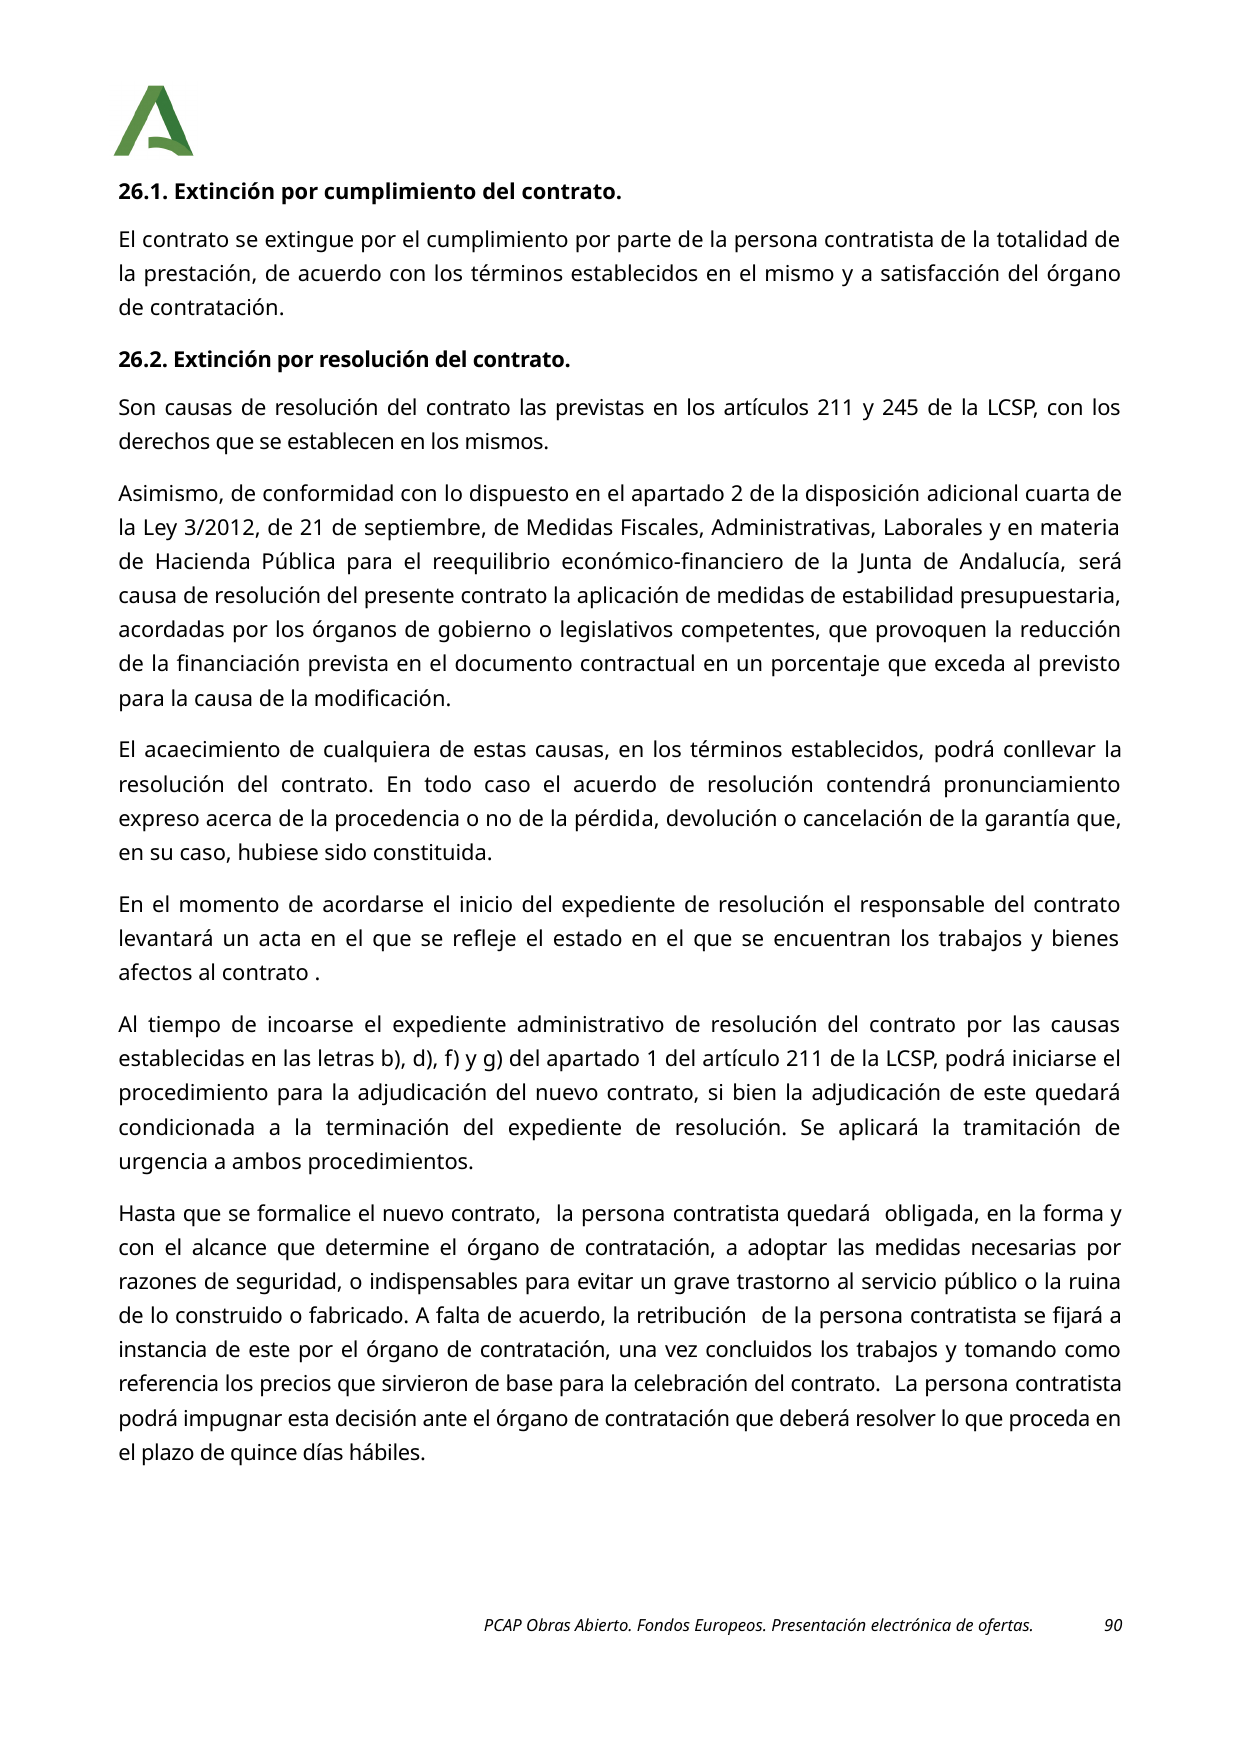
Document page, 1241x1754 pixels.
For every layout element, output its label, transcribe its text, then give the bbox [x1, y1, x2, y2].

subtitle 26.1. Extinción por cumplimiento del contrato. [118, 176, 1122, 206]
text Hasta que se formalice el nuevo contrato, la persona contratista quedará obligada, en la forma y con el alcance que determine el órgano de contratación, a adoptar las medidas necesarias por razones de seguridad, o indispensables para evitar un grave trastorno al servicio público o la ruina de lo construido o fabricado. A falta de acuerdo, la retribución de la persona contratista se fijará a instancia de este por el órgano de contratación, una vez concluidos los trabajos y tomando como referencia los precios que sirvieron de base para la celebración del contrato. La persona contratista podrá impugnar esta decisión ante el órgano de contratación que deberá resolver lo que proceda en el plazo de quince días hábiles. [118, 1198, 1122, 1467]
text Asimismo, de conformidad con lo dispuesto en el apartado 2 de la disposición adicional cuarta de la Ley 3/2012, de 21 de septiembre, de Medidas Fiscales, Administrativas, Laborales y en materia de Hacienda Pública para el reequilibrio económico-financiero de la Junta de Andalucía, será causa de resolución del presente contrato la aplicación de medidas de estabilidad presupuestaria, acordadas por los órganos de gobierno o legislativos competentes, que provoquen la reducción de la financiación prevista en el documento contractual en un porcentaje que exceda al previsto para la causa de la modificación. [118, 478, 1122, 712]
text El acaecimiento de cualquiera de estas causas, en los términos establecidos, podrá conllevar la resolución del contrato. En todo caso el acuerdo de resolución contendrá pronunciamiento expreso acerca de la procedencia o no de la pérdida, devolución o cancelación de la garantía que, en su caso, hubiese sido constituida. [118, 734, 1122, 867]
text En el momento de acordarse el inicio del expediente de resolución el responsable del contrato levantará un acta en el que se refleje el estado en el que se encuentran los trabajos y bienes afectos al contrato . [118, 889, 1122, 987]
text Al tiempo de incoarse el expediente administrativo de resolución del contrato por las causas establecidas en las letras b), d), f) y g) del apartado 1 del artículo 211 de la LCSP, podrá iniciarse el procedimiento para la adjudicación del nuevo contrato, si bien la adjudicación de este quedará condicionada a la terminación del expediente de resolución. Se aplicará la tramitación de urgencia a ambos procedimientos. [118, 1009, 1122, 1176]
text El contrato se extingue por el cumplimiento por parte de la persona contratista de la totalidad de la prestación, de acuerdo con los términos establecidos en el mismo y a satisfacción del órgano de contratación. [118, 224, 1122, 322]
text Son causas de resolución del contrato las previstas en los artículos 211 y 245 de la LCSP, con los derechos que se establecen en los mismos. [118, 392, 1122, 456]
picture [109, 81, 198, 160]
subtitle 26.2. Extinción por resolución del contrato. [118, 344, 1122, 374]
